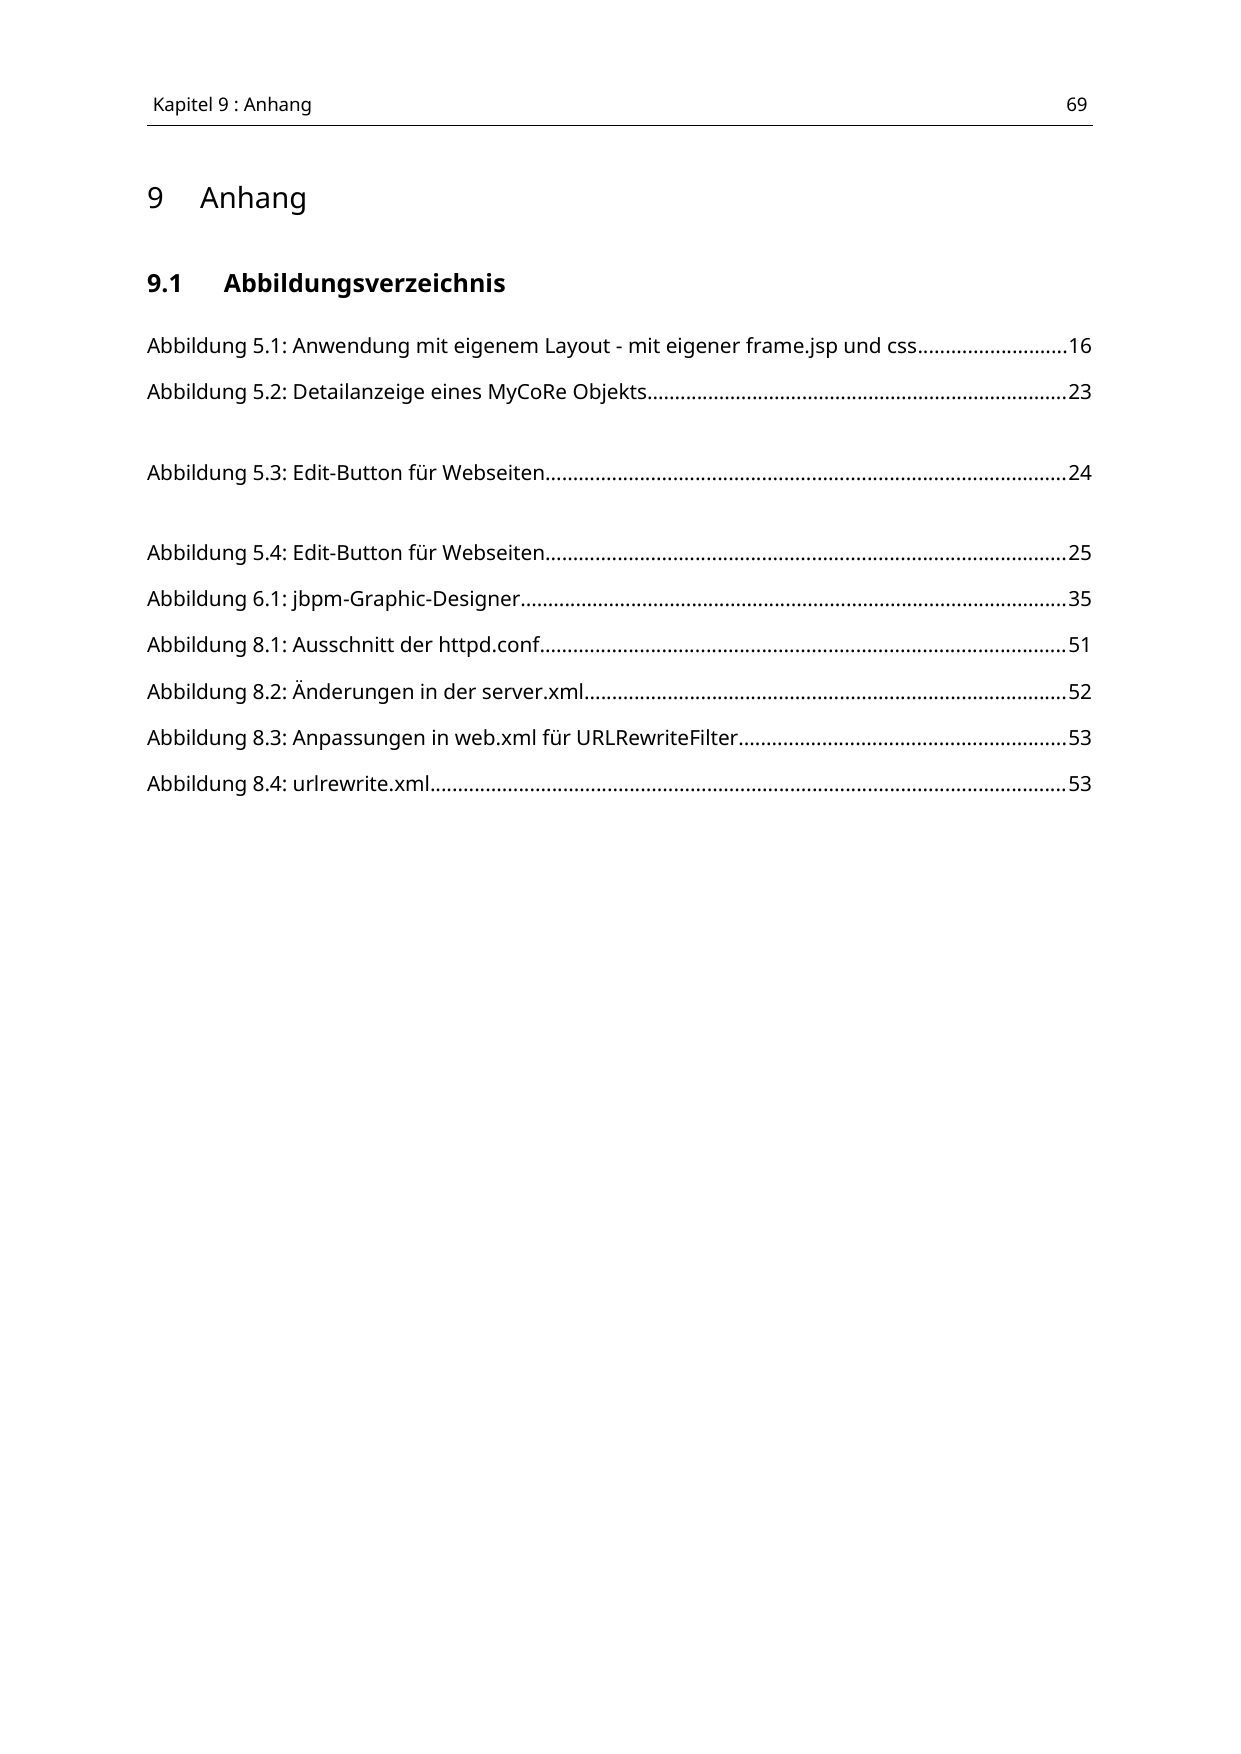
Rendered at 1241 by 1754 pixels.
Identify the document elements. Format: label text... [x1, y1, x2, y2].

subtitle Anhang [147, 177, 1092, 217]
text Abbildung 5.4: Edit-Button für Webseiten 25 [147, 504, 1092, 566]
text Abbildung 8.3: Anpassungen in web.xml für URLRewriteFilter 53 [147, 723, 1092, 751]
subtitle Abbildungsverzeichnis [147, 266, 1092, 300]
text Abbildung 6.1: jbpm-Graphic-Designer 35 [147, 584, 1092, 612]
text Abbildung 8.4: urlrewrite.xml 53 [147, 769, 1092, 798]
text Abbildung 8.1: Ausschnitt der httpd.conf 51 [147, 631, 1092, 659]
text Abbildung 5.2: Detailanzeige eines MyCoRe Objekts 23 [147, 377, 1092, 406]
text Abbildung 8.2: Änderungen in der server.xml 52 [147, 677, 1092, 705]
text Abbildung 5.1: Anwendung mit eigenem Layout - mit eigener frame.jsp und css 16 [147, 331, 1092, 359]
text Abbildung 5.3: Edit-Button für Webseiten 24 [147, 424, 1092, 486]
